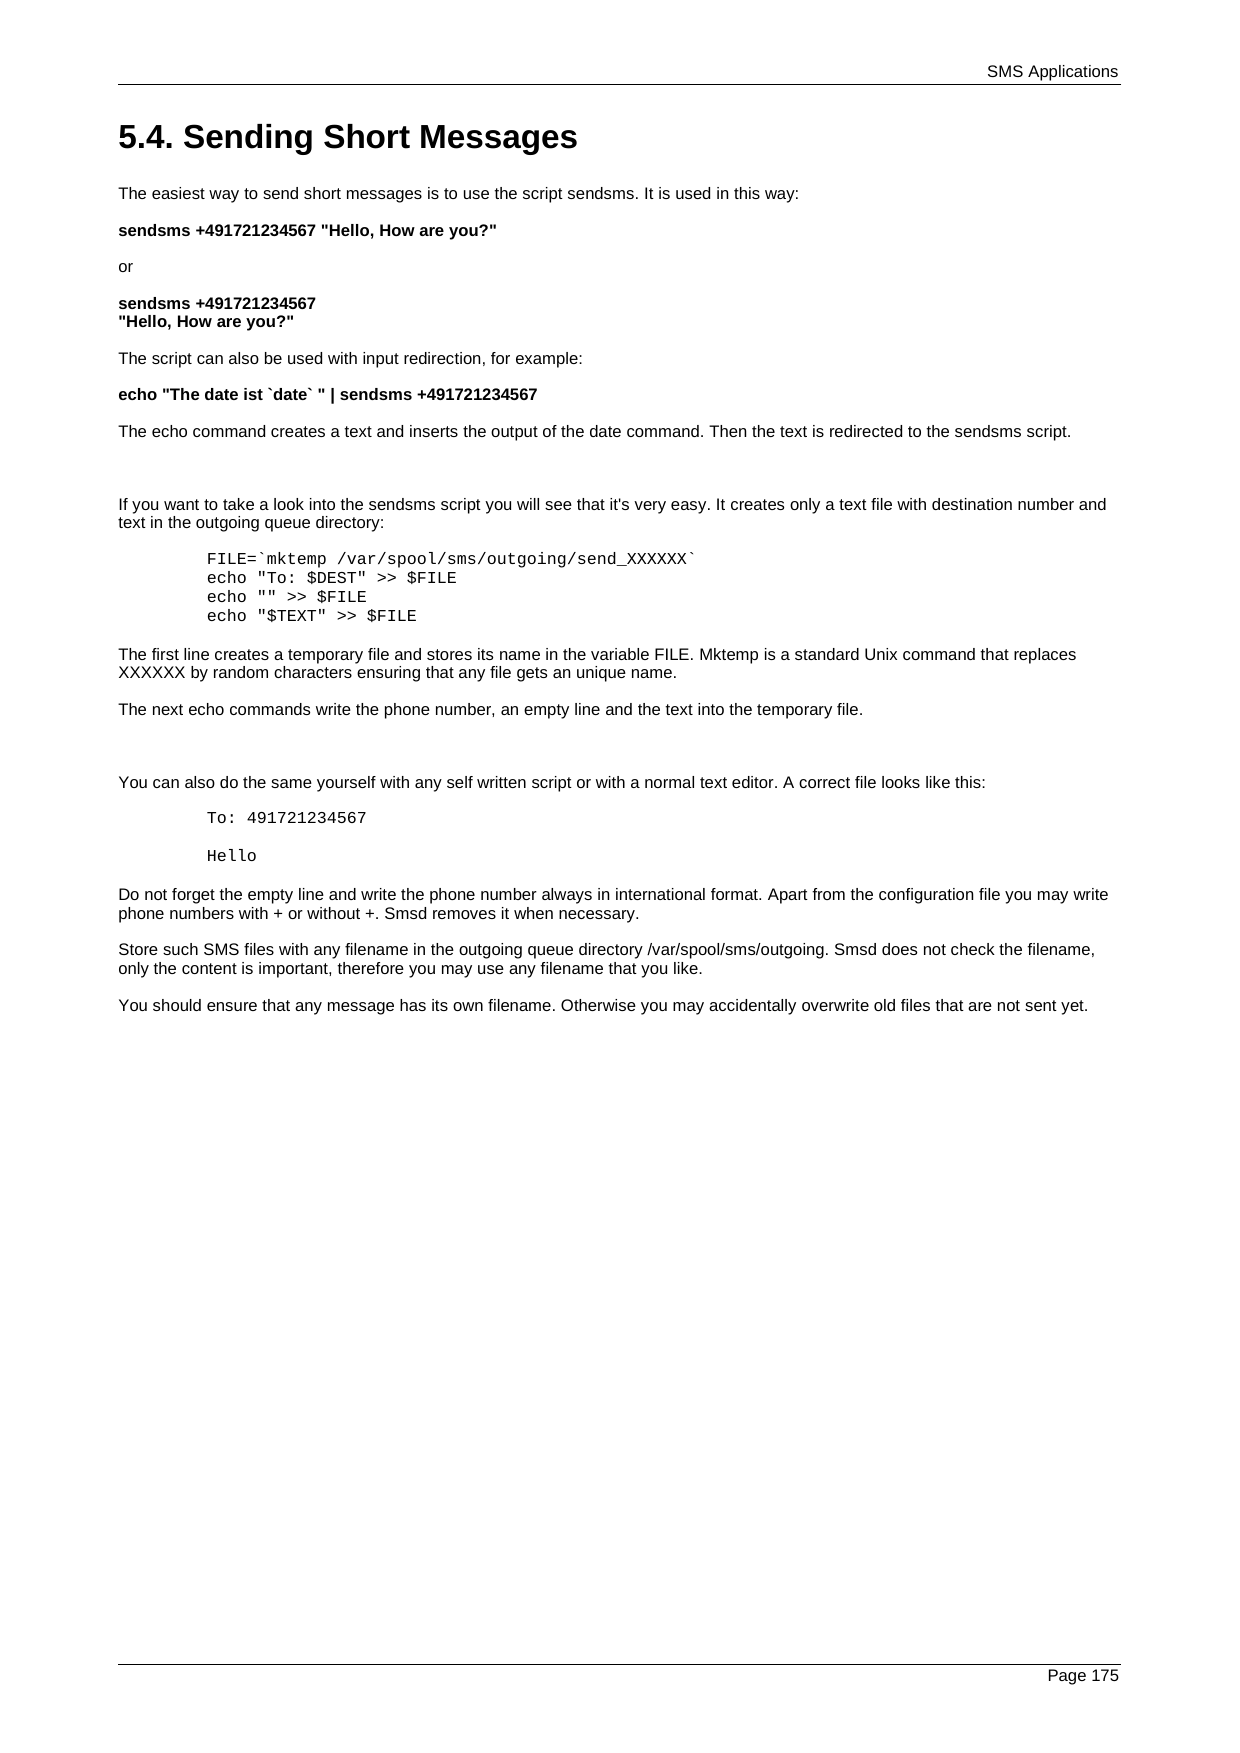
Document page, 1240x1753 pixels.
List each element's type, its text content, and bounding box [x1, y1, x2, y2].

text The script can also be used with input redirection, for example: [118, 349, 1121, 368]
text The echo command creates a text and inserts the output of the date command. Then the text is redirected to the sendsms script. [118, 422, 1121, 441]
text Store such SMS files with any filename in the outgoing queue directory /var/spool/sms/outgoing. Smsd does not check the filename, only the content is important, therefore you may use any filename that you like. [118, 941, 1121, 978]
text You should ensure that any message has its own filename. Otherwise you may accidentally overwrite old files that are not sent yet. [118, 996, 1121, 1014]
text If you want to take a look into the sendsms script you will see that it's very easy. It creates only a text file with destination number and text in the outgoing queue directory: [118, 495, 1121, 532]
text FILE=`mktemp /var/spool/sms/outgoing/send_XXXXXX` echo "To: $DEST" >> $FILE echo "" >> $FILE echo "$TEXT" >> $FILE [207, 550, 1121, 626]
text echo "The date ist `date` " | sendsms +491721234567 [118, 386, 1121, 404]
text sendsms +491721234567 "Hello, How are you?" [118, 221, 1121, 240]
text To: 491721234567 Hello [207, 809, 1121, 866]
text The next echo commands write the phone number, an empty line and the text into the temporary file. [118, 700, 1121, 719]
text sendsms +491721234567 "Hello, How are you?" [118, 294, 1121, 331]
text The easiest way to send short messages is to use the script sendsms. It is used in this way: [118, 184, 1121, 203]
text or [118, 257, 1121, 276]
text Do not forget the empty line and write the phone number always in international format. Apart from the configuration file you may write phone numbers with + or without +. Smsd removes it when necessary. [118, 885, 1121, 923]
text The first line creates a temporary file and stores its name in the variable FILE. Mktemp is a standard Unix command that replaces XXXXXX by random characters ensuring that any file gets an unique name. [118, 645, 1121, 682]
subtitle Sending Short Messages [118, 118, 1121, 155]
text You can also do the same yourself with any self written script or with a normal text editor. A correct file looks like this: [118, 773, 1121, 792]
